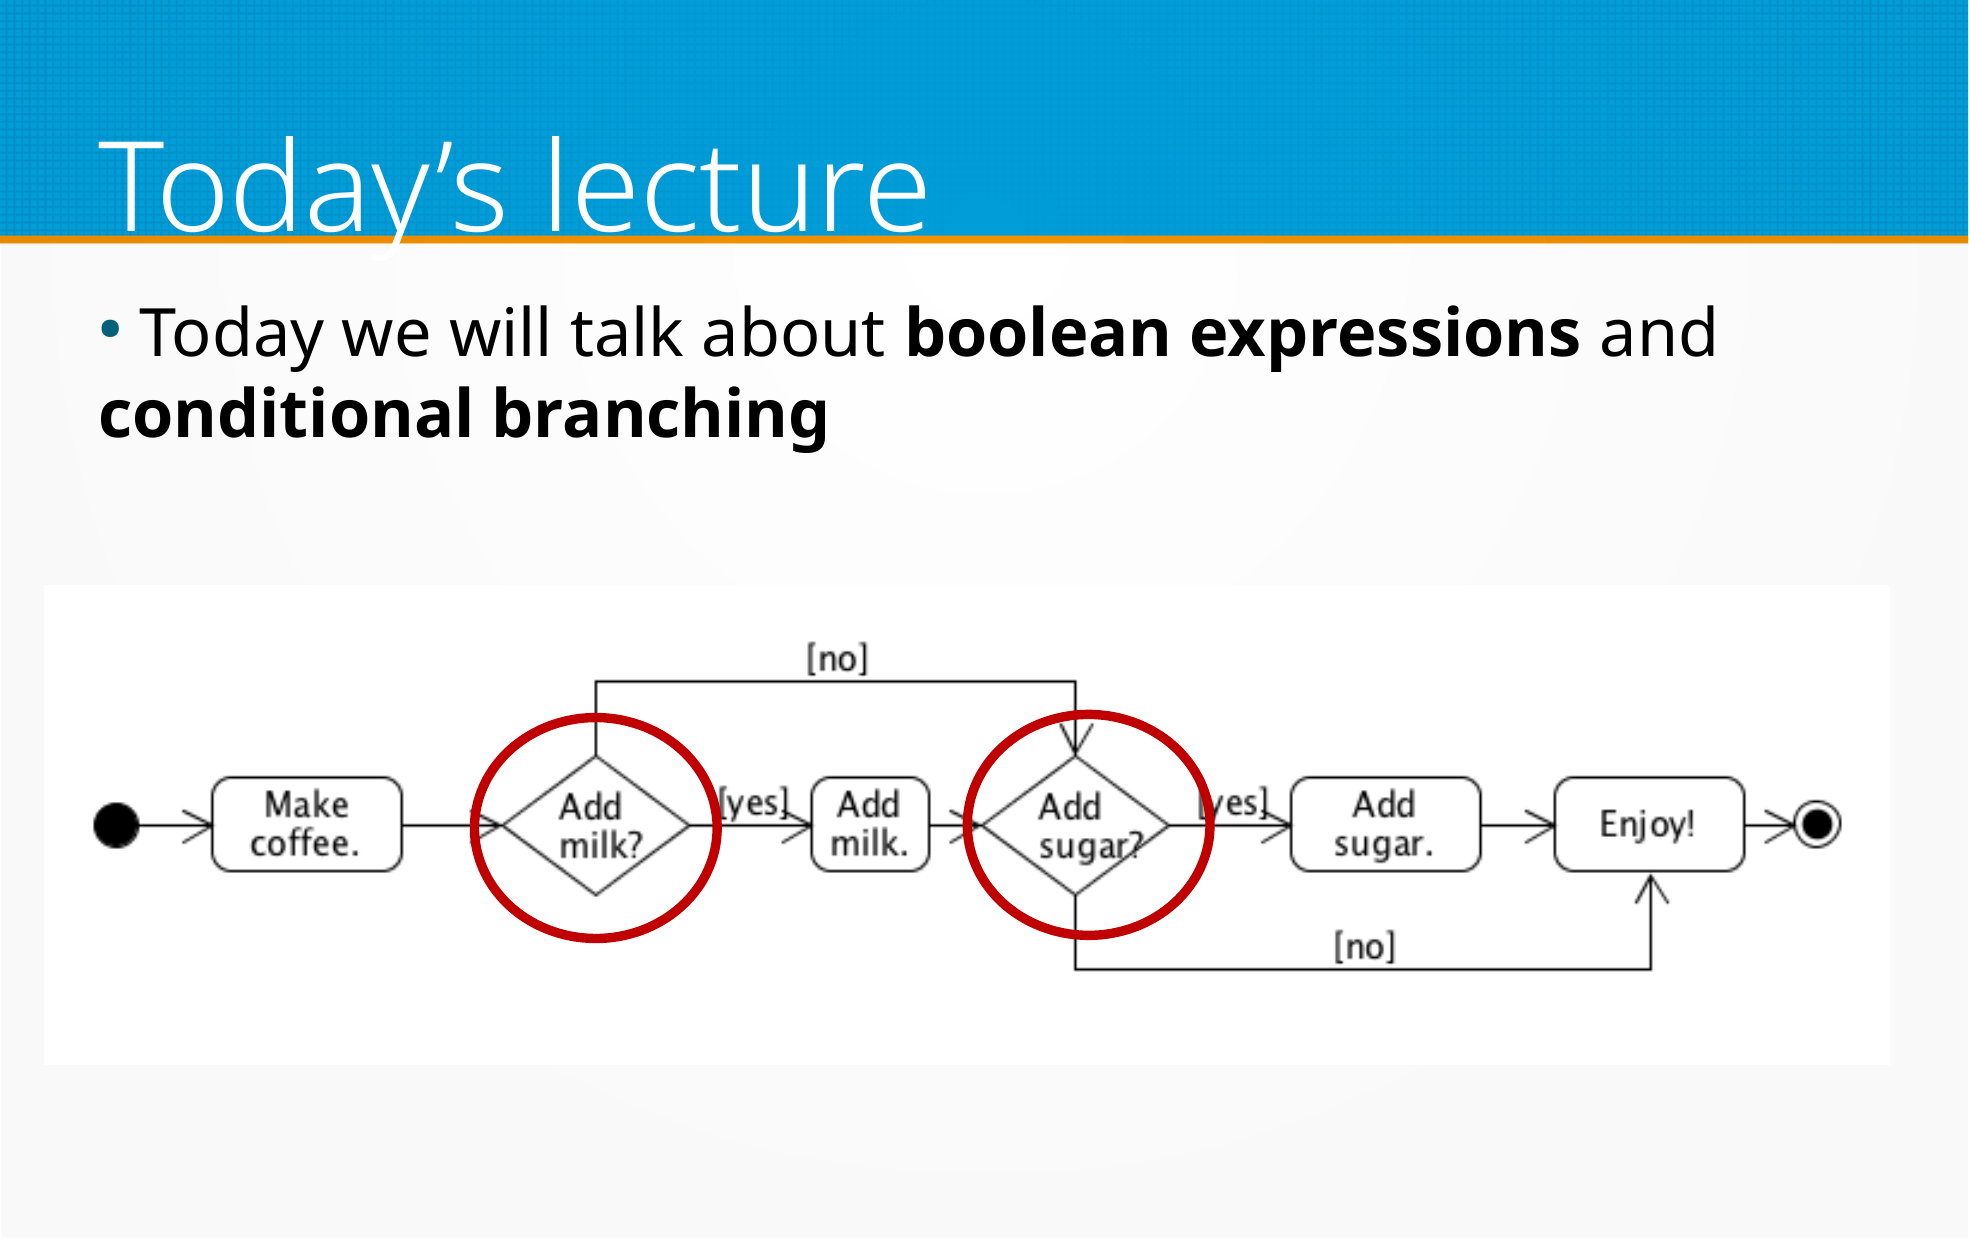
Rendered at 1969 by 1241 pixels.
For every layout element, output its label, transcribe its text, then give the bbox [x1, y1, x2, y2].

picture [0, 236, 1969, 1241]
list Today we will talk about boolean expressions and conditional branching [98, 290, 1870, 585]
title Today’s lecture [98, 49, 1870, 257]
